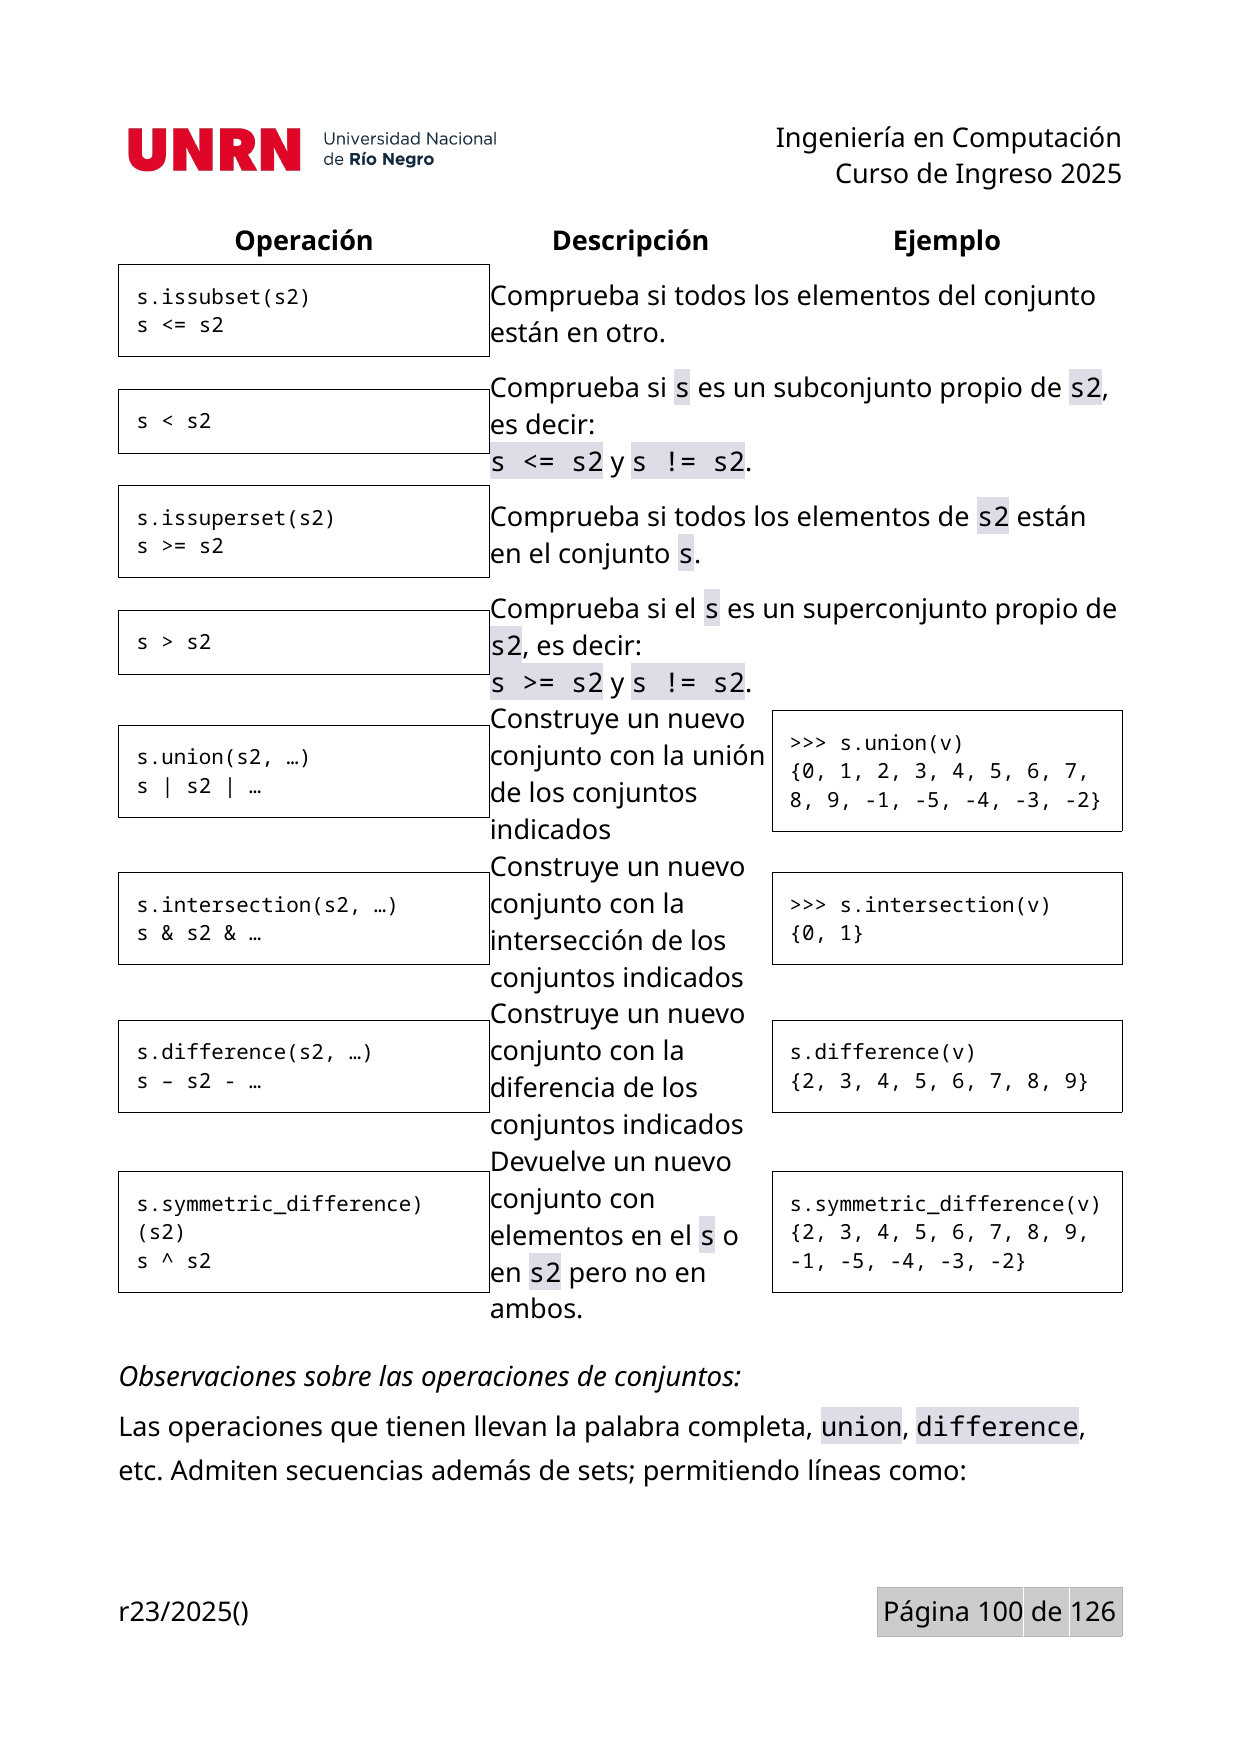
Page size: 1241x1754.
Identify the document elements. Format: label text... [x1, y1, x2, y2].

table_cell s.difference(v) {2, 3, 4, 5, 6, 7, 8, 9} [773, 1021, 1122, 1112]
table_cell [118, 589, 489, 610]
table_cell [772, 848, 1122, 872]
table_cell Comprueba si el s es un superconjunto propio de s2, es decir: s >= s2 y s != s2. [490, 589, 1122, 700]
table_cell Devuelve un nuevo conjunto con elementos en el s o en s2 pero no en ambos. [490, 1143, 772, 1327]
table_cell ‍s.issubset(s2) s <= s2 [119, 265, 489, 356]
table_cell [118, 675, 489, 700]
table_cell [118, 258, 489, 264]
table_cell ‍s.symmetric_difference)(s2) s ^ s2 [119, 1172, 489, 1292]
table_cell [118, 1293, 489, 1327]
table_cell [772, 1293, 1122, 1327]
table_cell [118, 1143, 489, 1171]
table_cell [772, 700, 1122, 710]
table_cell [772, 965, 1122, 995]
table_cell [118, 818, 489, 847]
table_cell >>> s.union(v) {0, 1, 2, 3, 4, 5, 6, 7, 8, 9, -1, -5, -4, -3, -2} [773, 711, 1122, 831]
table_cell >>> s.intersection(v) {0, 1} [773, 873, 1122, 964]
table_cell Construye un nuevo conjunto con la unión de los conjuntos indicados [490, 700, 772, 847]
table_cell [118, 995, 489, 1020]
table_cell [772, 995, 1122, 1020]
table_cell Comprueba si s es un subconjunto propio de s2, es decir: s <= s2 y s != s2. [490, 369, 1122, 479]
table_cell ‍s.difference(s2, …) s – s2 - … [119, 1021, 489, 1112]
table_cell s.symmetric_difference(v) {2, 3, 4, 5, 6, 7, 8, 9, -1, -5, -4, -3, -2} [773, 1172, 1122, 1292]
table_cell Comprueba si todos los elementos de s2 están en el conjunto s. [490, 479, 1122, 589]
table_cell [772, 1143, 1122, 1171]
table_cell Construye un nuevo conjunto con la diferencia de los conjuntos indicados [490, 995, 772, 1142]
table_cell [118, 1113, 489, 1142]
table_cell [118, 848, 489, 872]
table_header Descripción [490, 221, 772, 258]
table_header Ejemplo [772, 221, 1122, 258]
table_cell [772, 1113, 1122, 1142]
table_cell ‍s < s2 [119, 390, 489, 453]
text Las operaciones que tienen llevan la palabra completa, union, difference, etc. Admiten secuencias además de sets; permitiendo líneas como: [118, 1407, 1122, 1488]
table_cell [772, 832, 1122, 847]
subtitle Observaciones sobre las operaciones de conjuntos: [118, 1357, 1122, 1395]
table_cell Comprueba si todos los elementos del conjunto están en otro. [490, 258, 1122, 368]
table_cell s.issuperset(s2) s >= s2 [119, 486, 489, 577]
table_cell [118, 965, 489, 995]
table_header Operación [118, 221, 489, 258]
table_cell s.union(s2, …)‍ s | s2 | … [119, 726, 489, 817]
picture [118, 118, 505, 180]
table_cell [118, 700, 489, 725]
table_cell Construye un nuevo conjunto con la intersección de los conjuntos indicados [490, 848, 772, 995]
table_cell ‍s > s2 [119, 611, 489, 674]
table_cell [118, 454, 489, 479]
table_cell [118, 479, 489, 485]
table_cell [118, 369, 489, 389]
table_cell [118, 578, 489, 589]
table_cell [118, 357, 489, 368]
table_cell ‍s.intersection(s2, …)‍ s & s2 & … [119, 873, 489, 964]
